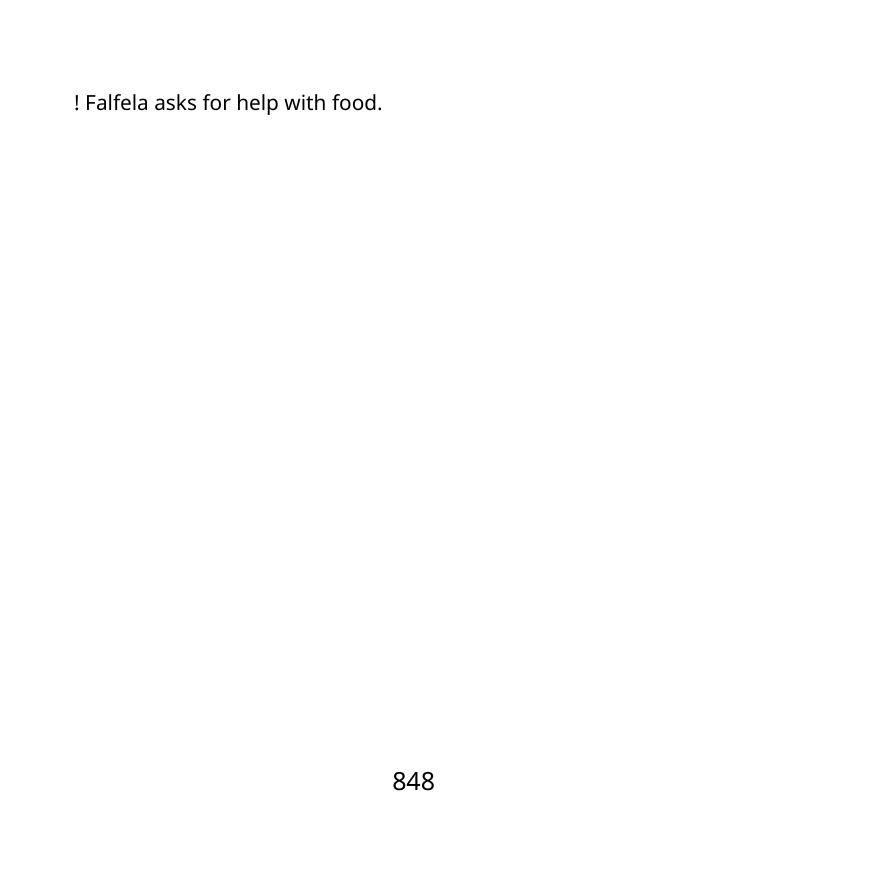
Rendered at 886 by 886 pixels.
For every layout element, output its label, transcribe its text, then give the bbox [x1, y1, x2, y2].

text ! Falfela asks for help with food. [59, 88, 768, 117]
